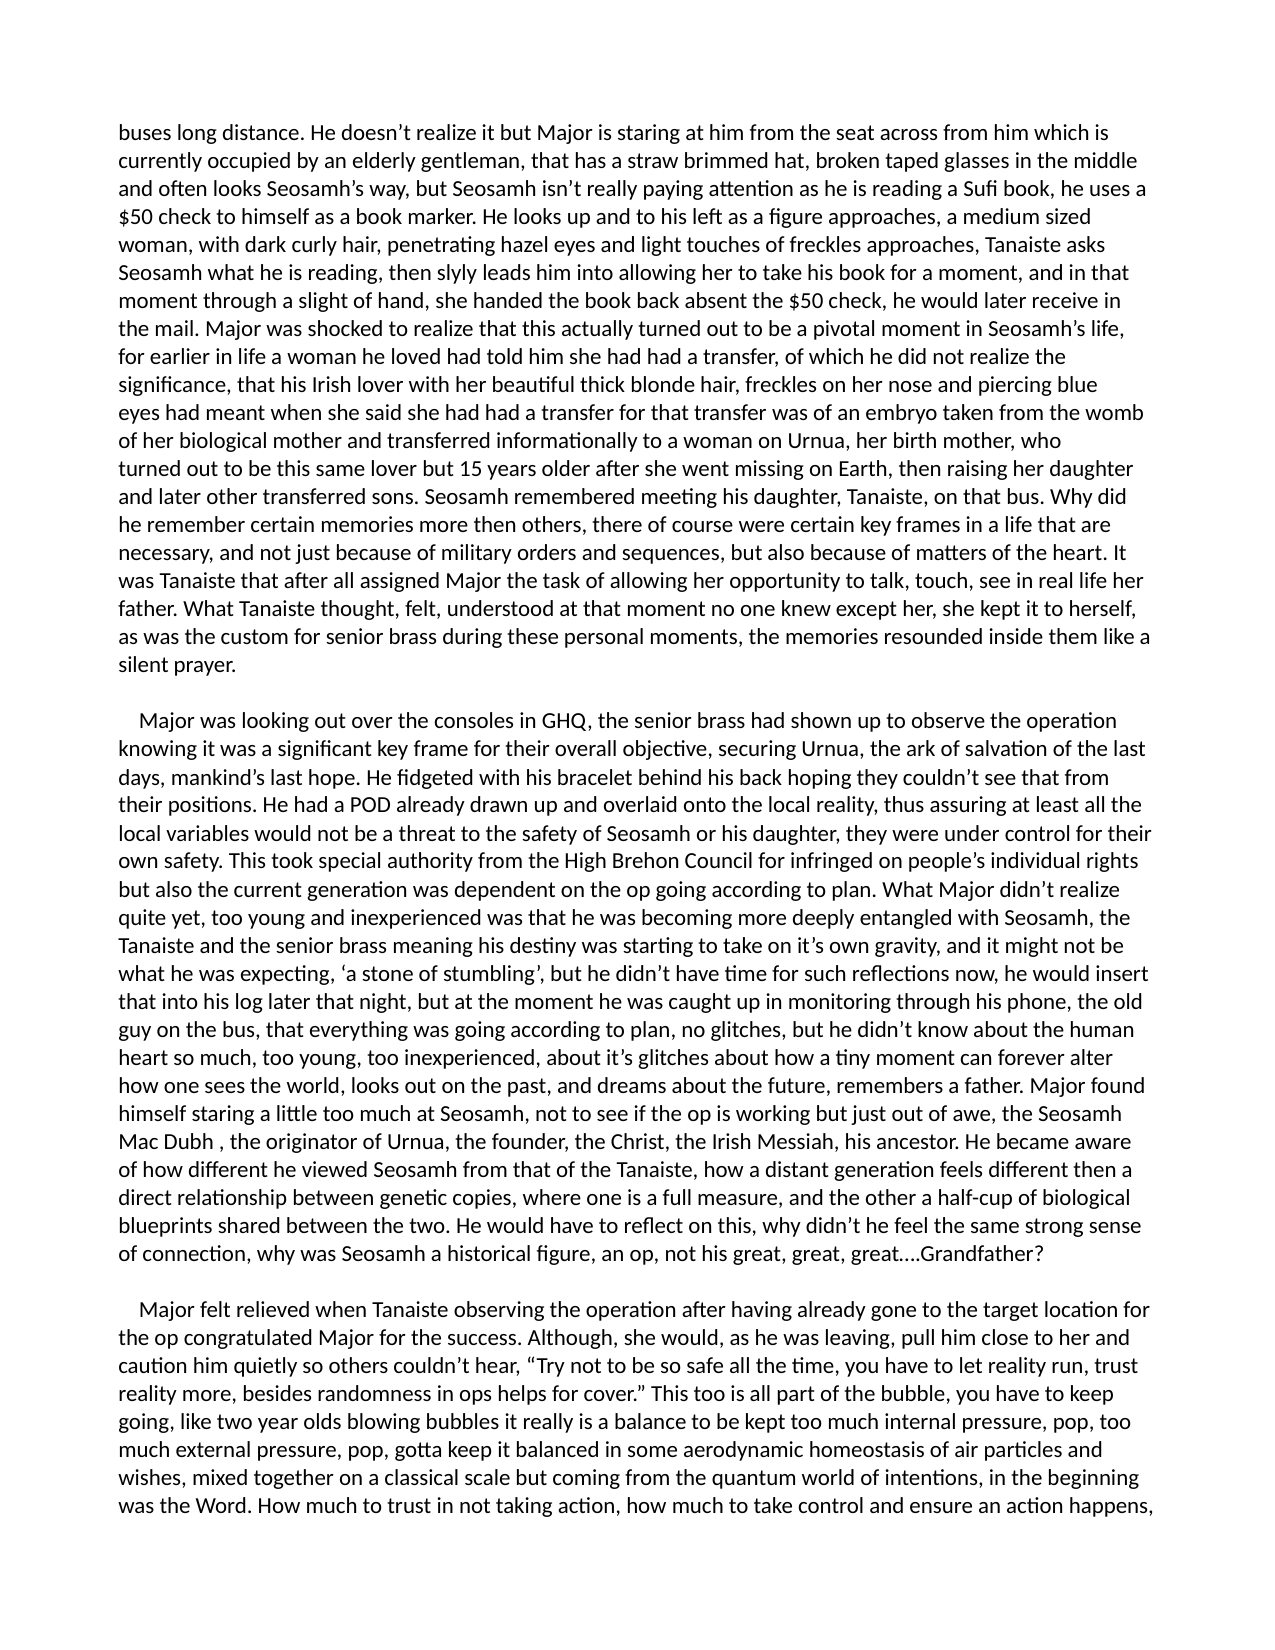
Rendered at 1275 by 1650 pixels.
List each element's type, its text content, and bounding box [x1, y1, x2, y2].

text buses long distance. He doesn’t realize it but Major is staring at him from the seat across from him which is currently occupied by an elderly gentleman, that has a straw brimmed hat, broken taped glasses in the middle and often looks Seosamh’s way, but Seosamh isn’t really paying attention as he is reading a Sufi book, he uses a $50 check to himself as a book marker. He looks up and to his left as a figure approaches, a medium sized woman, with dark curly hair, penetrating hazel eyes and light touches of freckles approaches, Tanaiste asks Seosamh what he is reading, then slyly leads him into allowing her to take his book for a moment, and in that moment through a slight of hand, she handed the book back absent the $50 check, he would later receive in the mail. Major was shocked to realize that this actually turned out to be a pivotal moment in Seosamh’s life, for earlier in life a woman he loved had told him she had had a transfer, of which he did not realize the significance, that his Irish lover with her beautiful thick blonde hair, freckles on her nose and piercing blue eyes had meant when she said she had had a transfer for that transfer was of an embryo taken from the womb of her biological mother and transferred informationally to a woman on Urnua, her birth mother, who turned out to be this same lover but 15 years older after she went missing on Earth, then raising her daughter and later other transferred sons. Seosamh remembered meeting his daughter, Tanaiste, on that bus. Why did he remember certain memories more then others, there of course were certain key frames in a life that are necessary, and not just because of military orders and sequences, but also because of matters of the heart. It was Tanaiste that after all assigned Major the task of allowing her opportunity to talk, touch, see in real life her father. What Tanaiste thought, felt, understood at that moment no one knew except her, she kept it to herself, as was the custom for senior brass during these personal moments, the memories resounded inside them like a silent prayer. Major was looking out over the consoles in GHQ, the senior brass had shown up to observe the operation knowing it was a significant key frame for their overall objective, securing Urnua, the ark of salvation of the last days, mankind’s last hope. He fidgeted with his bracelet behind his back hoping they couldn’t see that from their positions. He had a POD already drawn up and overlaid onto the local reality, thus assuring at least all the local variables would not be a threat to the safety of Seosamh or his daughter, they were under control for their own safety. This took special authority from the High Brehon Council for infringed on people’s individual rights but also the current generation was dependent on the op going according to plan. What Major didn’t realize quite yet, too young and inexperienced was that he was becoming more deeply entangled with Seosamh, the Tanaiste and the senior brass meaning his destiny was starting to take on it’s own gravity, and it might not be what he was expecting, ‘a stone of stumbling’, but he didn’t have time for such reflections now, he would insert that into his log later that night, but at the moment he was caught up in monitoring through his phone, the old guy on the bus, that everything was going according to plan, no glitches, but he didn’t know about the human heart so much, too young, too inexperienced, about it’s glitches about how a tiny moment can forever alter how one sees the world, looks out on the past, and dreams about the future, remembers a father. Major found himself staring a little too much at Seosamh, not to see if the op is working but just out of awe, the Seosamh Mac Dubh , the originator of Urnua, the founder, the Christ, the Irish Messiah, his ancestor. He became aware of how different he viewed Seosamh from that of the Tanaiste, how a distant generation feels different then a direct relationship between genetic copies, where one is a full measure, and the other a half-cup of biological blueprints shared between the two. He would have to reflect on this, why didn’t he feel the same strong sense of connection, why was Seosamh a historical figure, an op, not his great, great, great….Grandfather? Major felt relieved when Tanaiste observing the operation after having already gone to the target location for the op congratulated Major for the success. Although, she would, as he was leaving, pull him close to her and caution him quietly so others couldn’t hear, “Try not to be so safe all the time, you have to let reality run, trust reality more, besides randomness in ops helps for cover.” This too is all part of the bubble, you have to keep going, like two year olds blowing bubbles it really is a balance to be kept too much internal pressure, pop, too much external pressure, pop, gotta keep it balanced in some aerodynamic homeostasis of air particles and wishes, mixed together on a classical scale but coming from the quantum world of intentions, in the beginning was the Word. How much to trust in not taking action, how much to take control and ensure an action happens, [118, 118, 1157, 1519]
